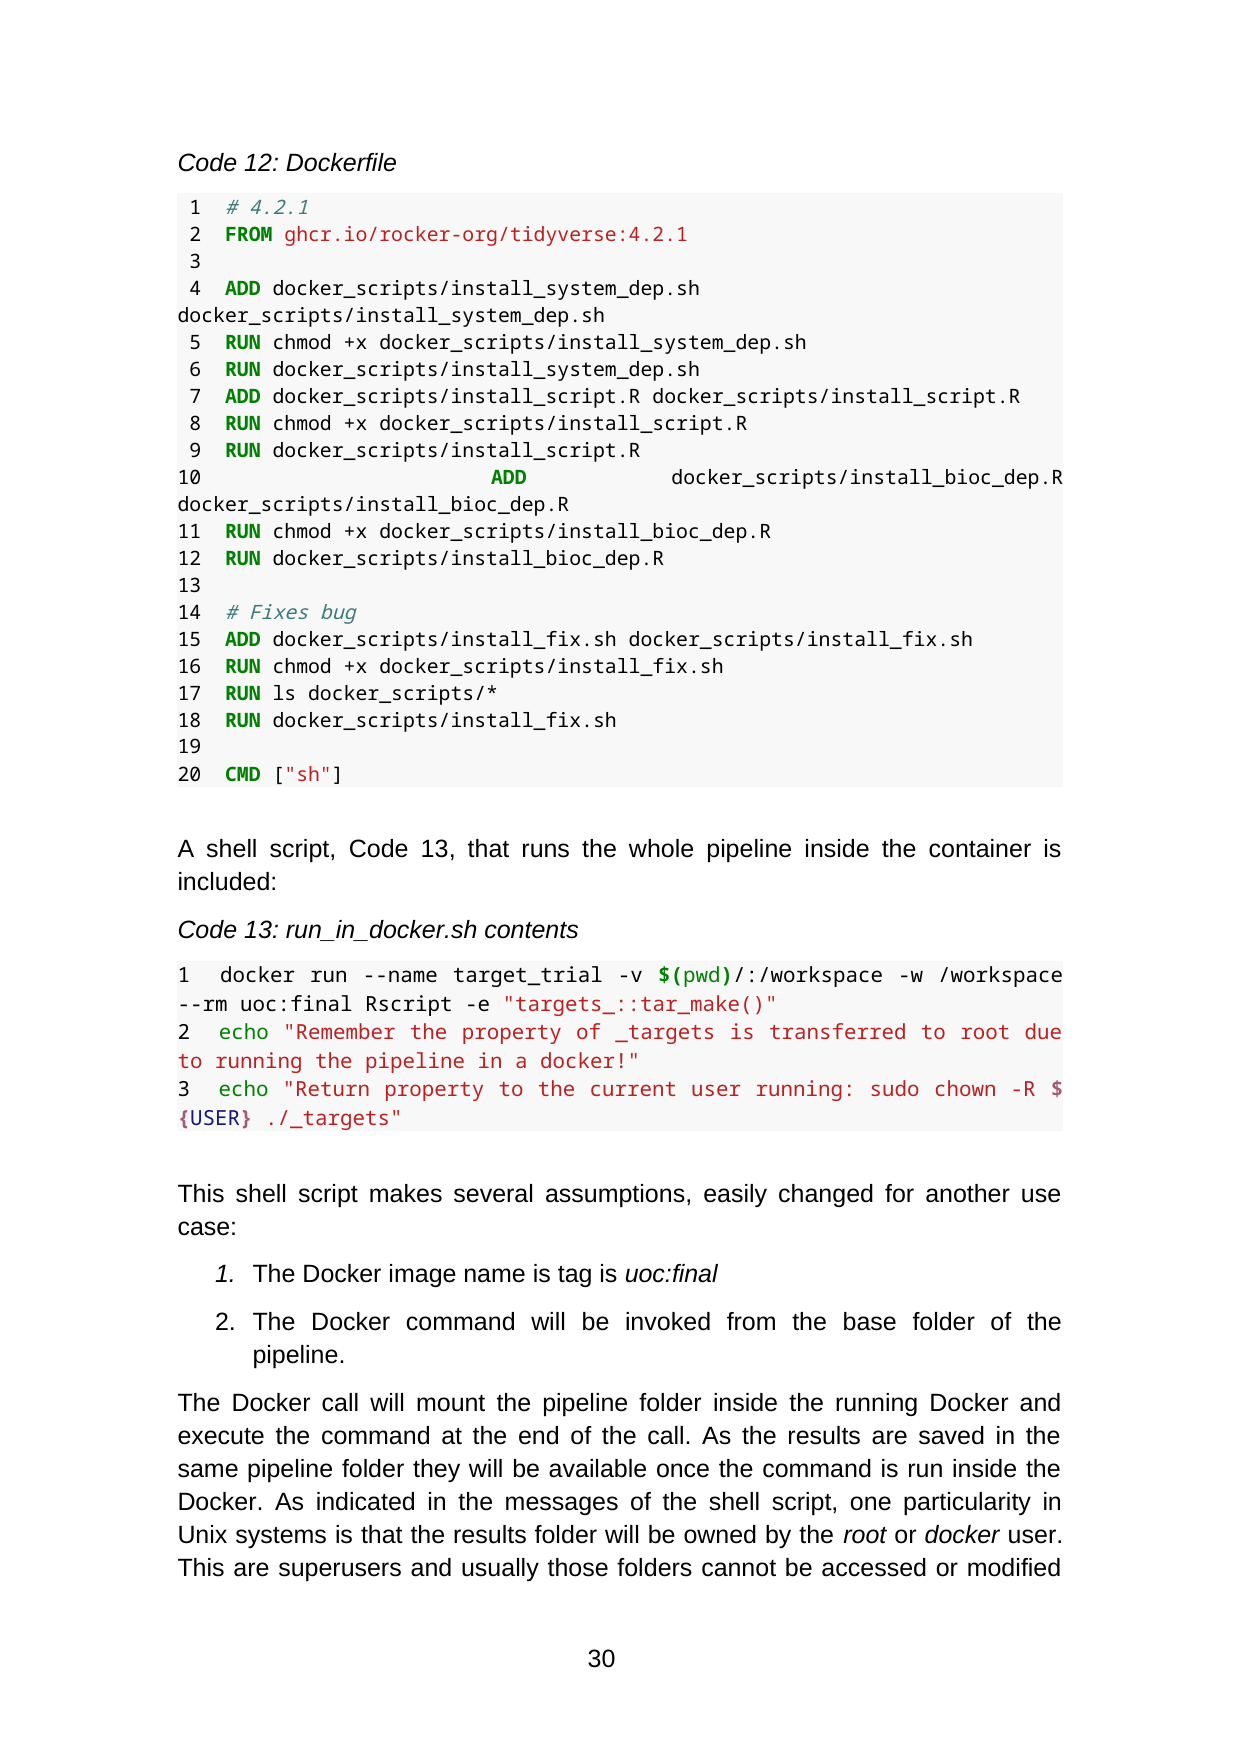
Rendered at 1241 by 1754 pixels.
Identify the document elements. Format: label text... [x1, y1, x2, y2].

text The Docker call will mount the pipeline folder inside the running Docker and execute the command at the end of the call. As the results are saved in the same pipeline folder they will be available once the command is run inside the Docker. As indicated in the messages of the shell script, one particularity in Unix systems is that the results folder will be owned by the root or docker user. This are superusers and usually those folders cannot be accessed or modified [177, 1388, 1063, 1581]
text A shell script, Code 13, that runs the whole pipeline inside the container is included: [177, 834, 1063, 896]
text Code 13: run_in_docker.sh contents [177, 915, 1063, 944]
list The Docker command will be invoked from the base folder of the pipeline. [215, 1307, 1063, 1369]
text Code 12: Dockerfile [177, 148, 1063, 176]
list The Docker image name is tag is uoc:final [215, 1259, 1063, 1288]
text This shell script makes several assumptions, easily changed for another use case: [177, 1179, 1063, 1241]
